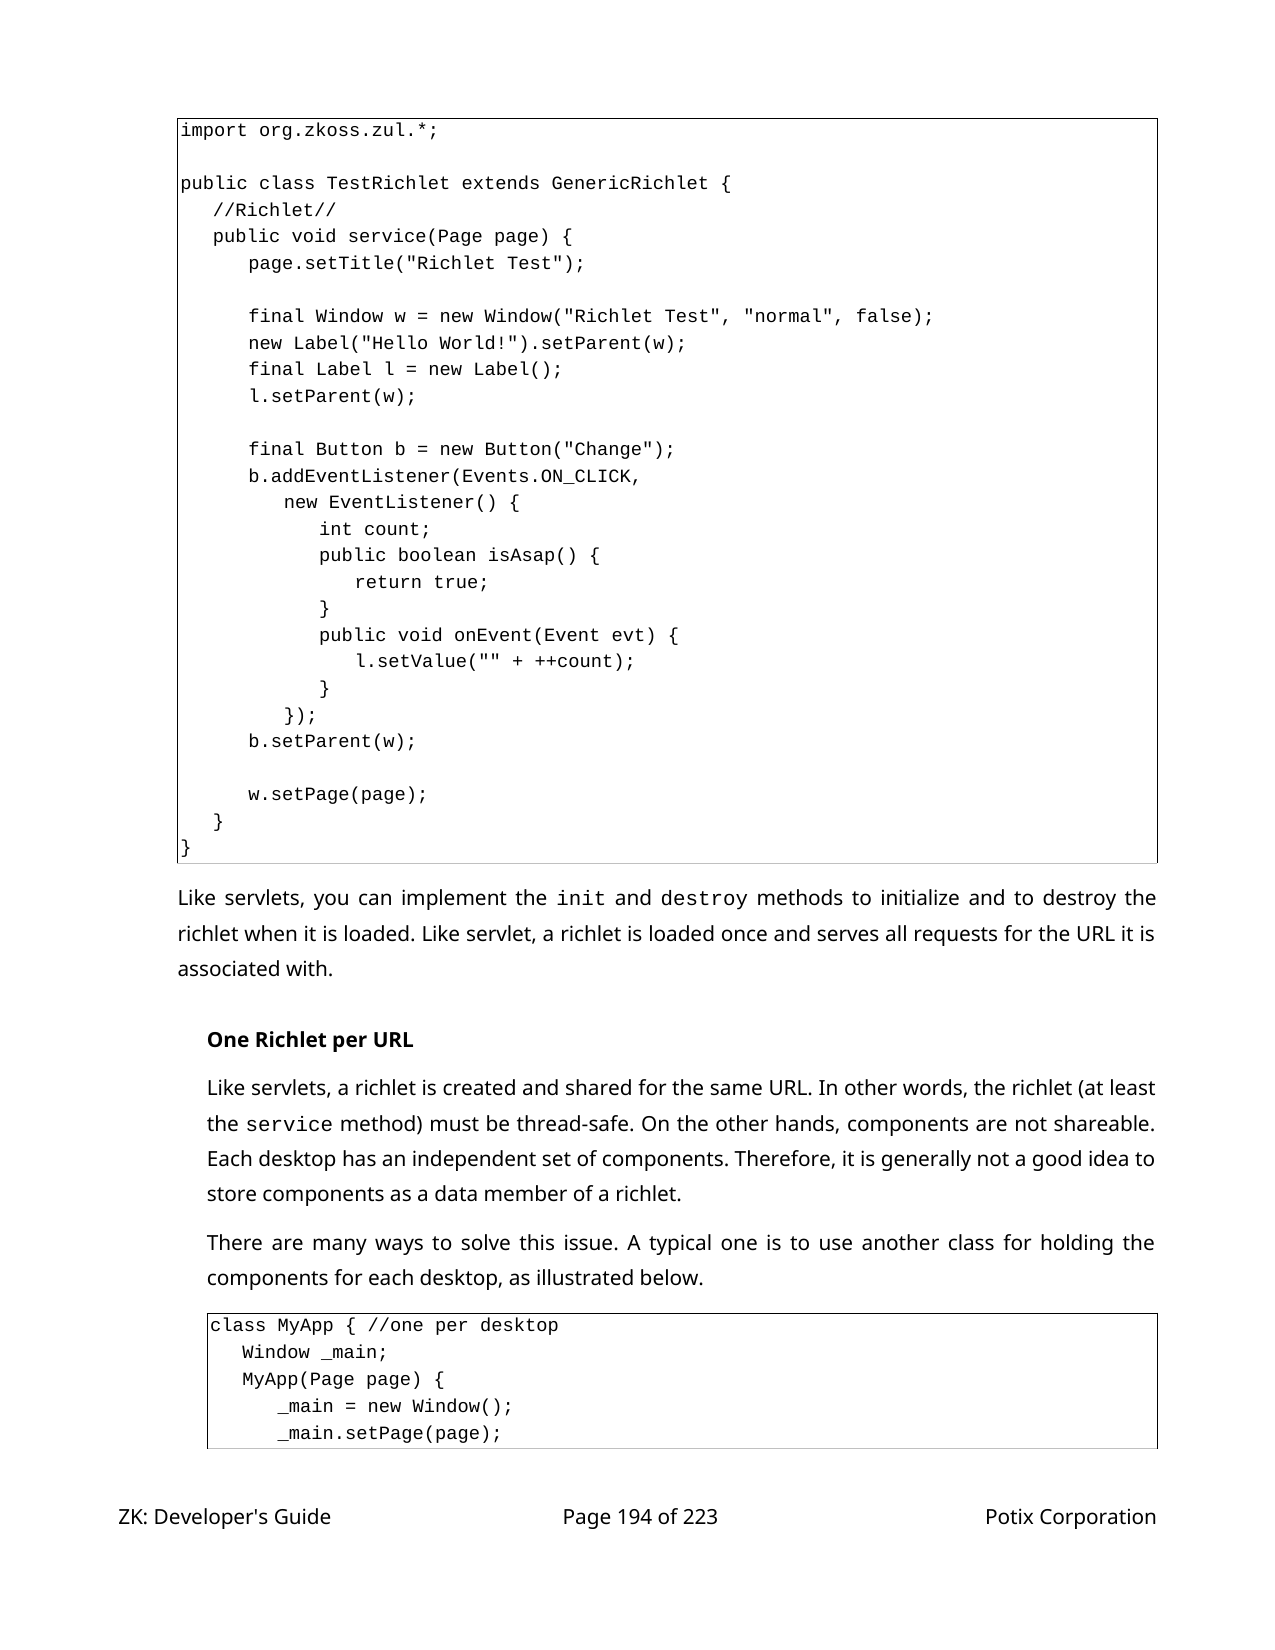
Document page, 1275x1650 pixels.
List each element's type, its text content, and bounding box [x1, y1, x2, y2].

text Like servlets, you can implement the init and destroy methods to initialize and to destroy the richlet when it is loaded. Like servlet, a richlet is loaded once and serves all requests for the URL it is associated with. [177, 883, 1157, 982]
text Window _main; [208, 1339, 1157, 1364]
text There are many ways to solve this issue. A typical one is to use another class for holding the components for each desktop, as illustrated below. [207, 1228, 1157, 1292]
text class MyApp { //one per desktop [208, 1314, 1157, 1337]
text import org.zkoss.zul.*; public class TestRichlet extends GenericRichlet { //Richlet// public void service(Page page) { page.setTitle("Richlet Test"); final Window w = new Window("Richlet Test", "normal", false); new Label("Hello World!").setParent(w); final Label l = new Label(); l.setParent(w); final Button b = new Button("Change"); b.addEventListener(Events.ON_CLICK, new EventListener() { int count; public boolean isAsap() { return true; } public void onEvent(Event evt) { l.setValue("" + ++count); } }); b.setParent(w); w.setPage(page); } } [178, 119, 1157, 863]
subtitle One Richlet per URL [207, 1025, 1157, 1053]
text _main.setPage(page); [208, 1421, 1157, 1448]
text Like servlets, a richlet is created and shared for the same URL. In other words, the richlet (at least the service method) must be thread-safe. On the other hands, components are not shareable. Each desktop has an independent set of components. Therefore, it is generally not a good idea to store components as a data member of a richlet. [207, 1073, 1157, 1208]
text MyApp(Page page) { [208, 1367, 1157, 1391]
text _main = new Window(); [208, 1394, 1157, 1418]
